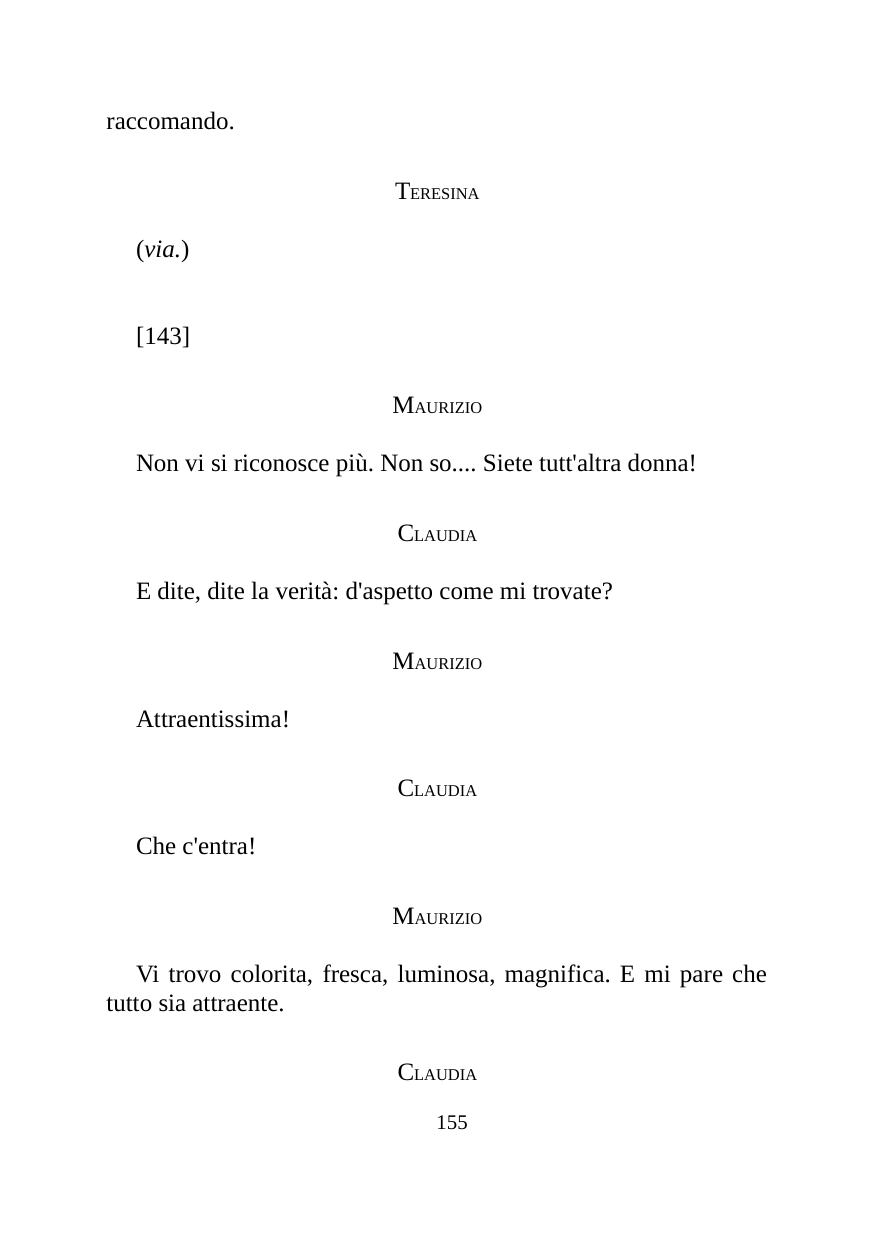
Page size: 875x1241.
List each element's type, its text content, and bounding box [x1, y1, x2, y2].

text Non vi si riconosce più. Non so.... Siete tutt'altra donna! [106, 448, 768, 477]
text Vi trovo colorita, fresca, luminosa, magnifica. E mi pare che tutto sia attraente. [106, 959, 768, 1016]
text Maurizio [106, 391, 768, 419]
text Maurizio [106, 901, 768, 930]
text (via.) [106, 234, 768, 263]
text Claudia [106, 518, 768, 547]
text Attraentissima! [106, 704, 768, 732]
text [143] [106, 321, 768, 350]
text Teresina [106, 176, 768, 205]
text Claudia [106, 773, 768, 802]
text raccomando. [106, 106, 768, 135]
text Claudia [106, 1057, 768, 1086]
text Che c'entra! [106, 831, 768, 860]
text Maurizio [106, 646, 768, 674]
text E dite, dite la verità: d'aspetto come mi trovate? [106, 576, 768, 605]
